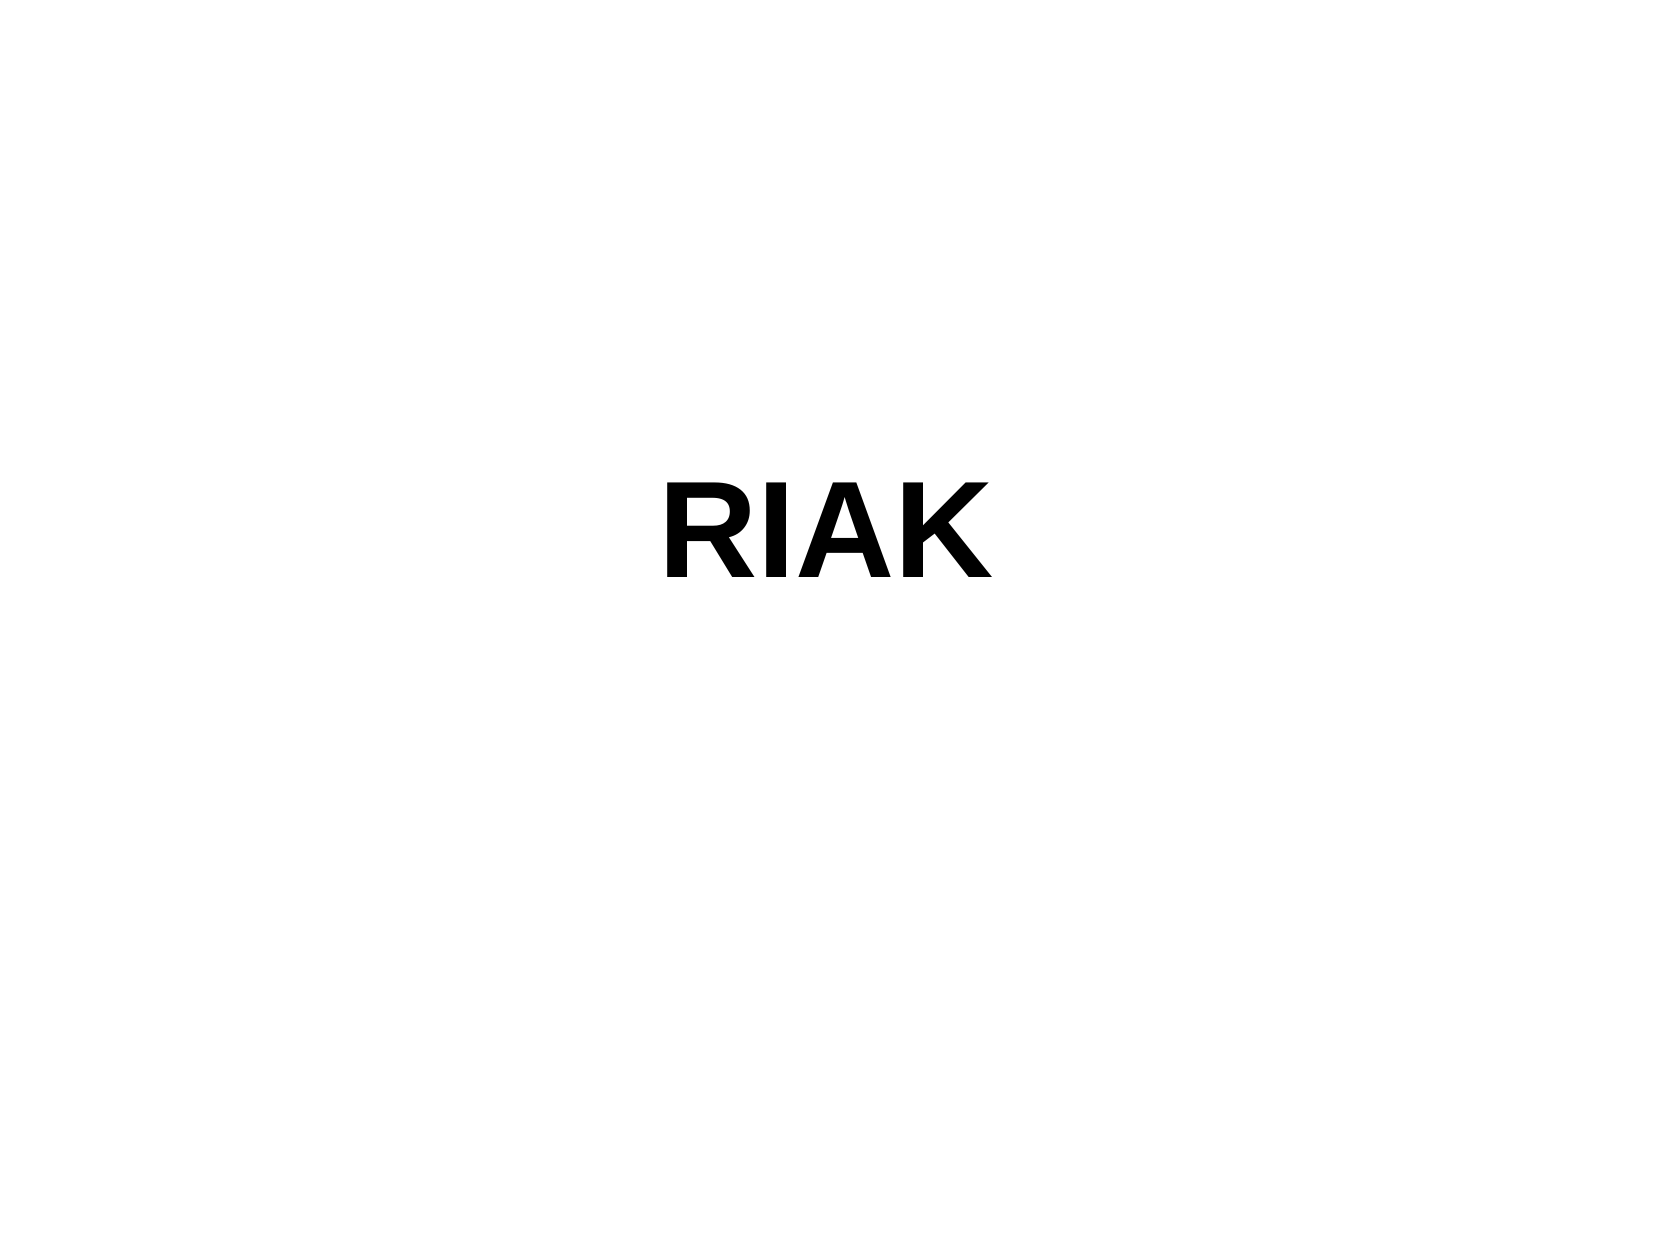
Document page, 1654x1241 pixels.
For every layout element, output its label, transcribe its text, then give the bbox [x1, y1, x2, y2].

subtitle RIAK [82, 49, 1571, 1010]
